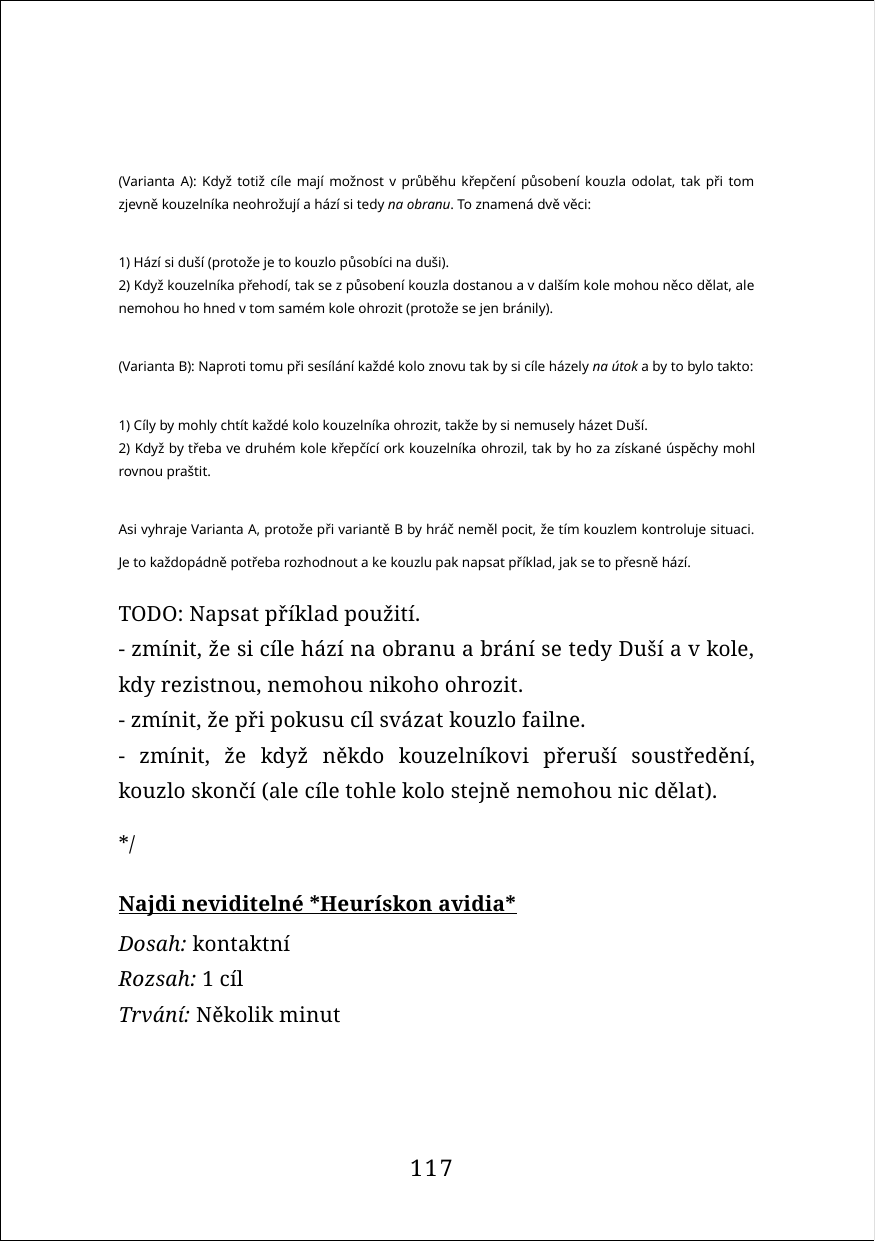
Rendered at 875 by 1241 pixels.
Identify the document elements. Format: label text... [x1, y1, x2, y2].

subtitle Najdi neviditelné *Heurískon avidia* [118, 889, 756, 917]
text TODO: Napsat příklad použití. - zmínit, že si cíle hází na obranu a brání se tedy Duší a v kole, kdy rezistnou, nemohou nikoho ohrozit. - zmínit, že při pokusu cíl svázat kouzlo failne. - zmínit, že když někdo kouzelníkovi přeruší soustředění, kouzlo skončí (ale cíle tohle kolo stejně nemohou nic dělat). [118, 599, 756, 805]
text Dosah: kontaktní Rozsah: 1 cíl Trvání: Několik minut [118, 929, 756, 1028]
text (Varianta A): Když totiž cíle mají možnost v průběhu křepčení působení kouzla odolat, tak při tom zjevně kouzelníka neohrožují a hází si tedy na obranu. To znamená dvě věci: 1) Hází si duší (protože je to kouzlo působíci na duši). 2) Když kouzelníka přehodí, tak se z působení kouzla dostanou a v dalším kole mohou něco dělat, ale nemohou ho hned v tom samém kole ohrozit (protože se jen bránily). (Varianta B): Naproti tomu při sesílání každé kolo znovu tak by si cíle házely na útok a by to bylo takto: 1) Cíly by mohly chtít každé kolo kouzelníka ohrozit, takže by si nemusely házet Duší. 2) Když by třeba ve druhém kole křepčící ork kouzelníka ohrozil, tak by ho za získané úspěchy mohl rovnou praštit. Asi vyhraje Varianta A, protože při variantě B by hráč neměl pocit, že tím kouzlem kontroluje situaci. Je to každopádně potřeba rozhodnout a ke kouzlu pak napsat příklad, jak se to přesně hází. [118, 172, 756, 574]
text */ [118, 829, 756, 858]
